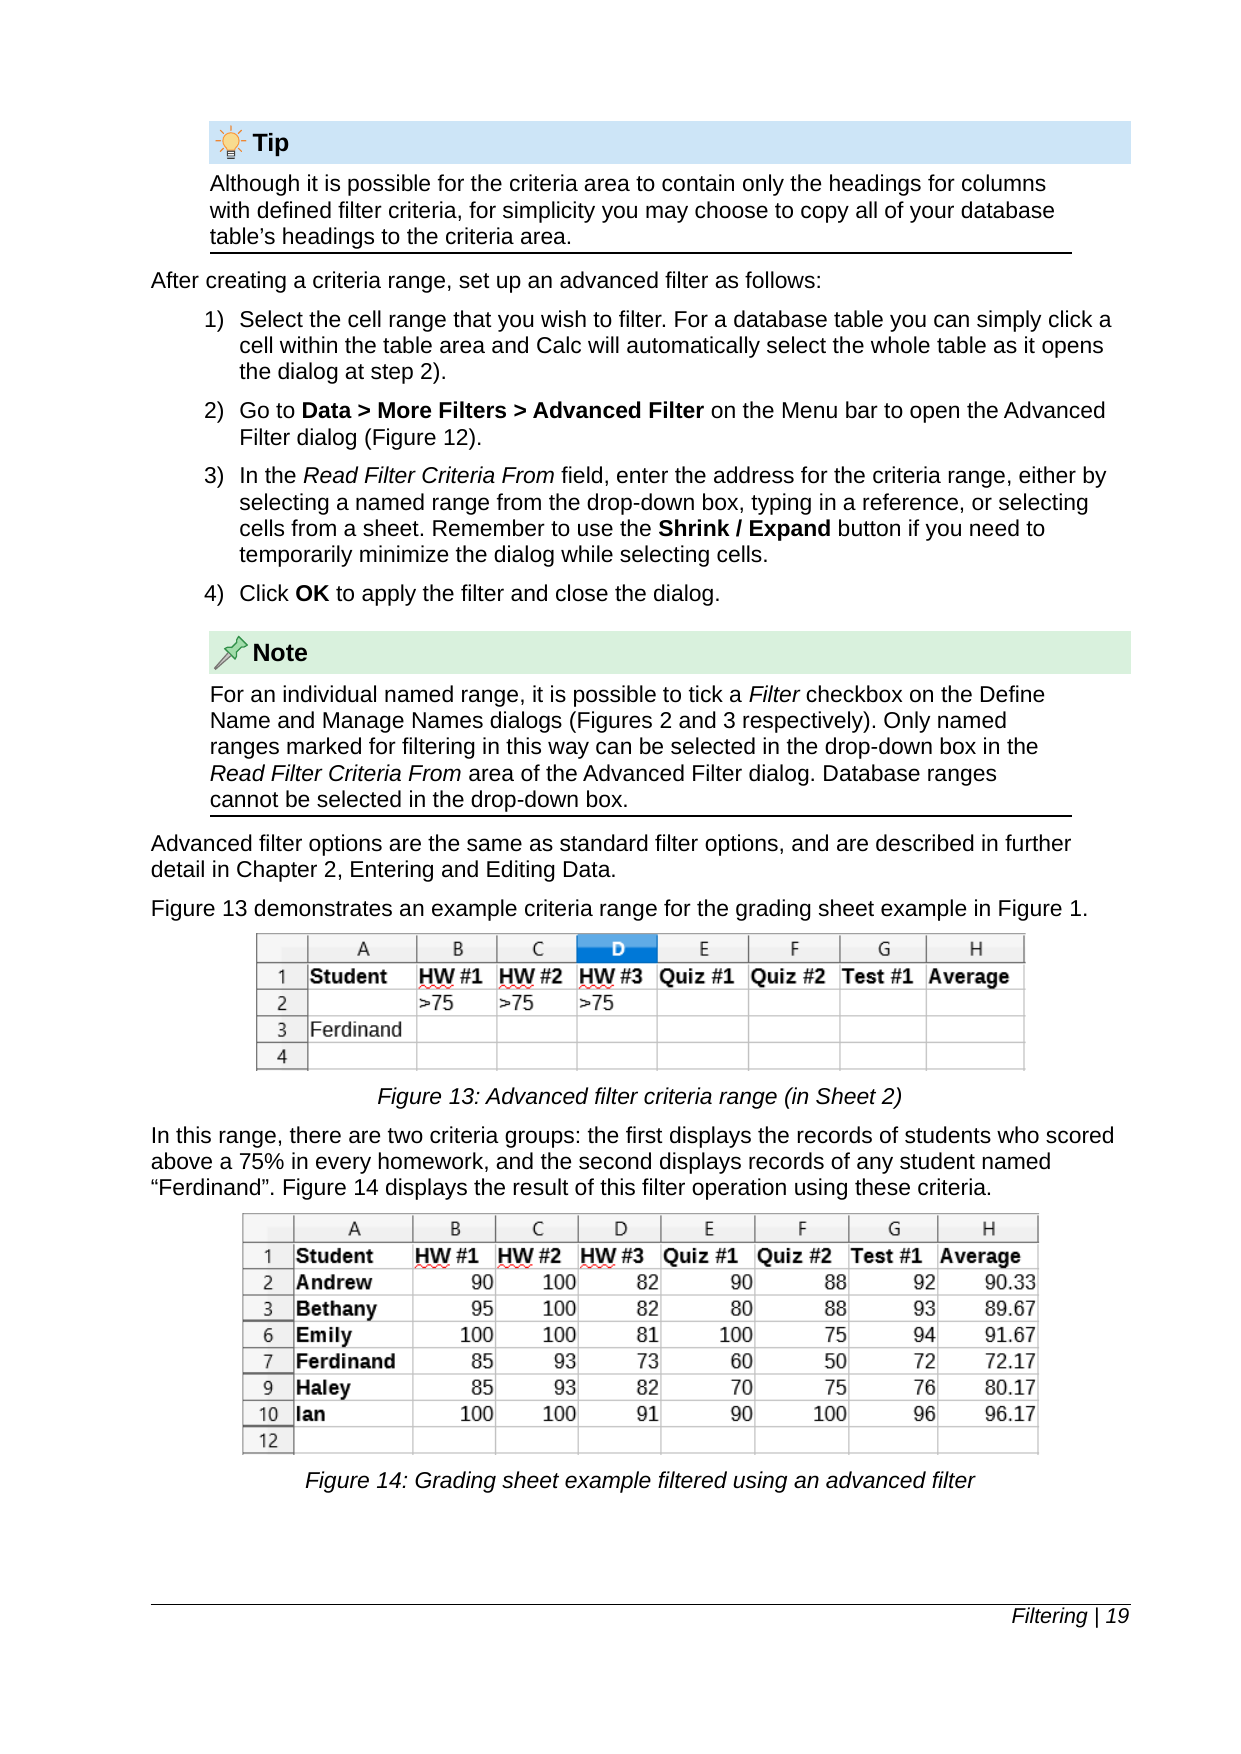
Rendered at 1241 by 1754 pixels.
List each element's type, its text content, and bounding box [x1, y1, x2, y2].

text In this range, there are two criteria groups: the first displays the records of students who scored above a 75% in every homework, and the second displays records of any student named “Ferdinand”. Figure 14 displays the result of this filter operation using these criteria. [151, 1122, 1131, 1201]
list Go to Data > More Filters > Advanced Filter on the Menu bar to open the Advanced Filter dialog (Figure 12). [224, 397, 1131, 450]
text Figure 13 demonstrates an example criteria range for the grading sheet example in Figure 1. [151, 895, 1131, 921]
picture [256, 933, 1026, 1071]
text Although it is possible for the criteria area to contain only the headings for columns with defined filter criteria, for simplicity you may choose to copy all of your database table’s headings to the criteria area. [209, 170, 1072, 254]
subtitle Tip [209, 121, 1131, 164]
list Click OK to apply the filter and close the dialog. [224, 580, 1131, 607]
picture [242, 1213, 1040, 1455]
list In the Read Filter Criteria From field, enter the address for the criteria range, either by selecting a named range from the drop-down box, typing in a reference, or selecting cells from a sheet. Remember to use the Shrink / Expand button if you need to temporarily minimize the dialog while selecting cells. [224, 462, 1131, 568]
list After creating a criteria range, set up an advanced filter as follows: [151, 267, 1131, 293]
text Advanced filter options are the same as standard filter options, and are described in further detail in Chapter 2, Entering and Editing Data. [151, 830, 1131, 883]
subtitle Note [209, 631, 1131, 674]
text Figure 13: Advanced filter criteria range (in Sheet 2) [256, 1083, 1026, 1109]
text Figure 14: Grading sheet example filtered using an advanced filter [243, 1467, 1039, 1493]
text For an individual named range, it is possible to tick a Filter checkbox on the Define Name and Manage Names dialogs (Figures 2 and 3 respectively). Only named ranges marked for filtering in this way can be selected in the drop-down box in the Read Filter Criteria From area of the Advanced Filter dialog. Database ranges cannot be selected in the drop-down box. [209, 681, 1072, 817]
list Select the cell range that you wish to filter. For a database table you can simply click a cell within the table area and Calc will automatically select the whole table as it opens the dialog at step 2). [224, 306, 1131, 385]
